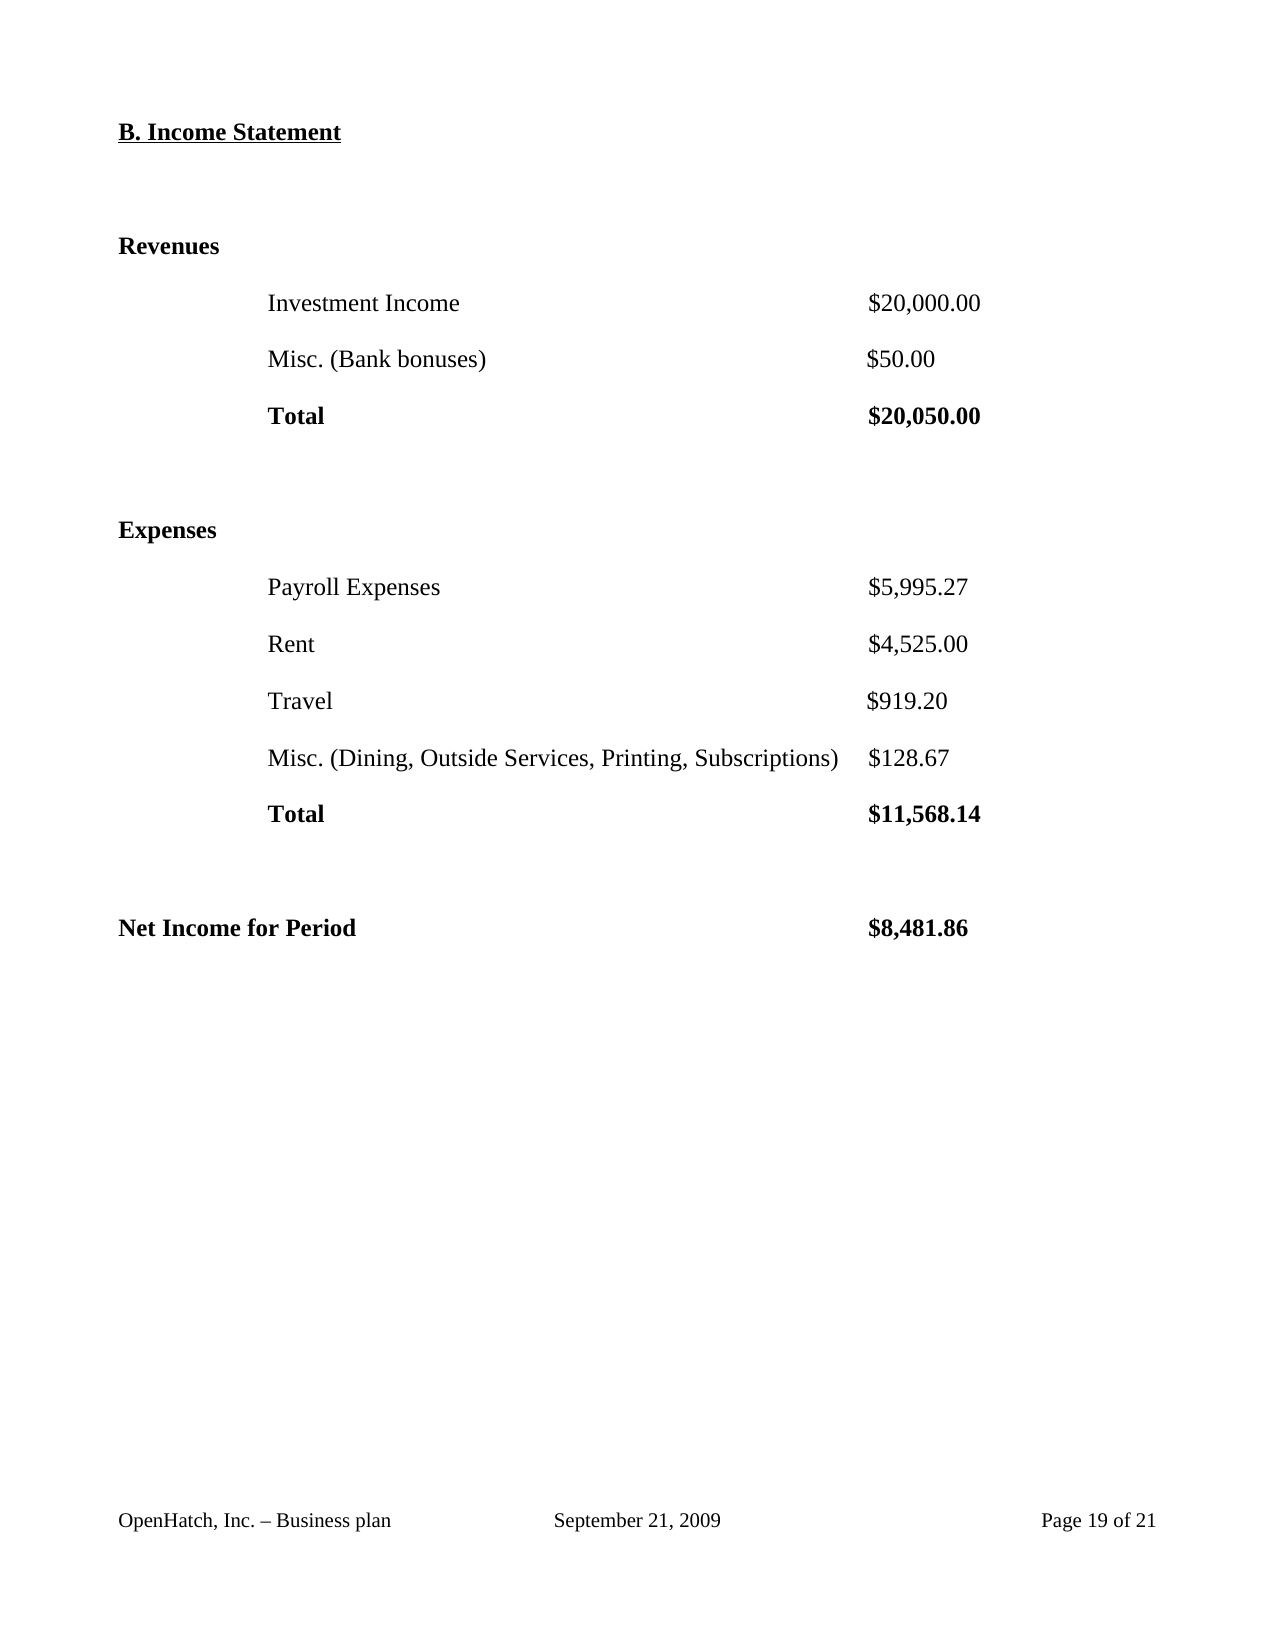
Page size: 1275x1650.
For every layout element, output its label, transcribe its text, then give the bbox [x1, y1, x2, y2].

text Total $20,050.00 [118, 402, 1156, 430]
text Revenues [118, 232, 1156, 259]
text Net Income for Period $8,481.86 [118, 914, 1156, 942]
text Rent $4,525.00 [118, 630, 1156, 658]
text Travel $919.20 [118, 687, 1156, 714]
text Misc. (Bank bonuses) $50.00 [118, 346, 1156, 373]
text Investment Income $20,000.00 [118, 289, 1156, 316]
text Payroll Expenses $5,995.27 [118, 573, 1156, 601]
text Expenses [118, 516, 1156, 544]
text Misc. (Dining, Outside Services, Printing, Subscriptions) $128.67 [118, 744, 1156, 771]
text Total $11,568.14 [118, 801, 1156, 828]
text B. Income Statement [118, 118, 1156, 146]
